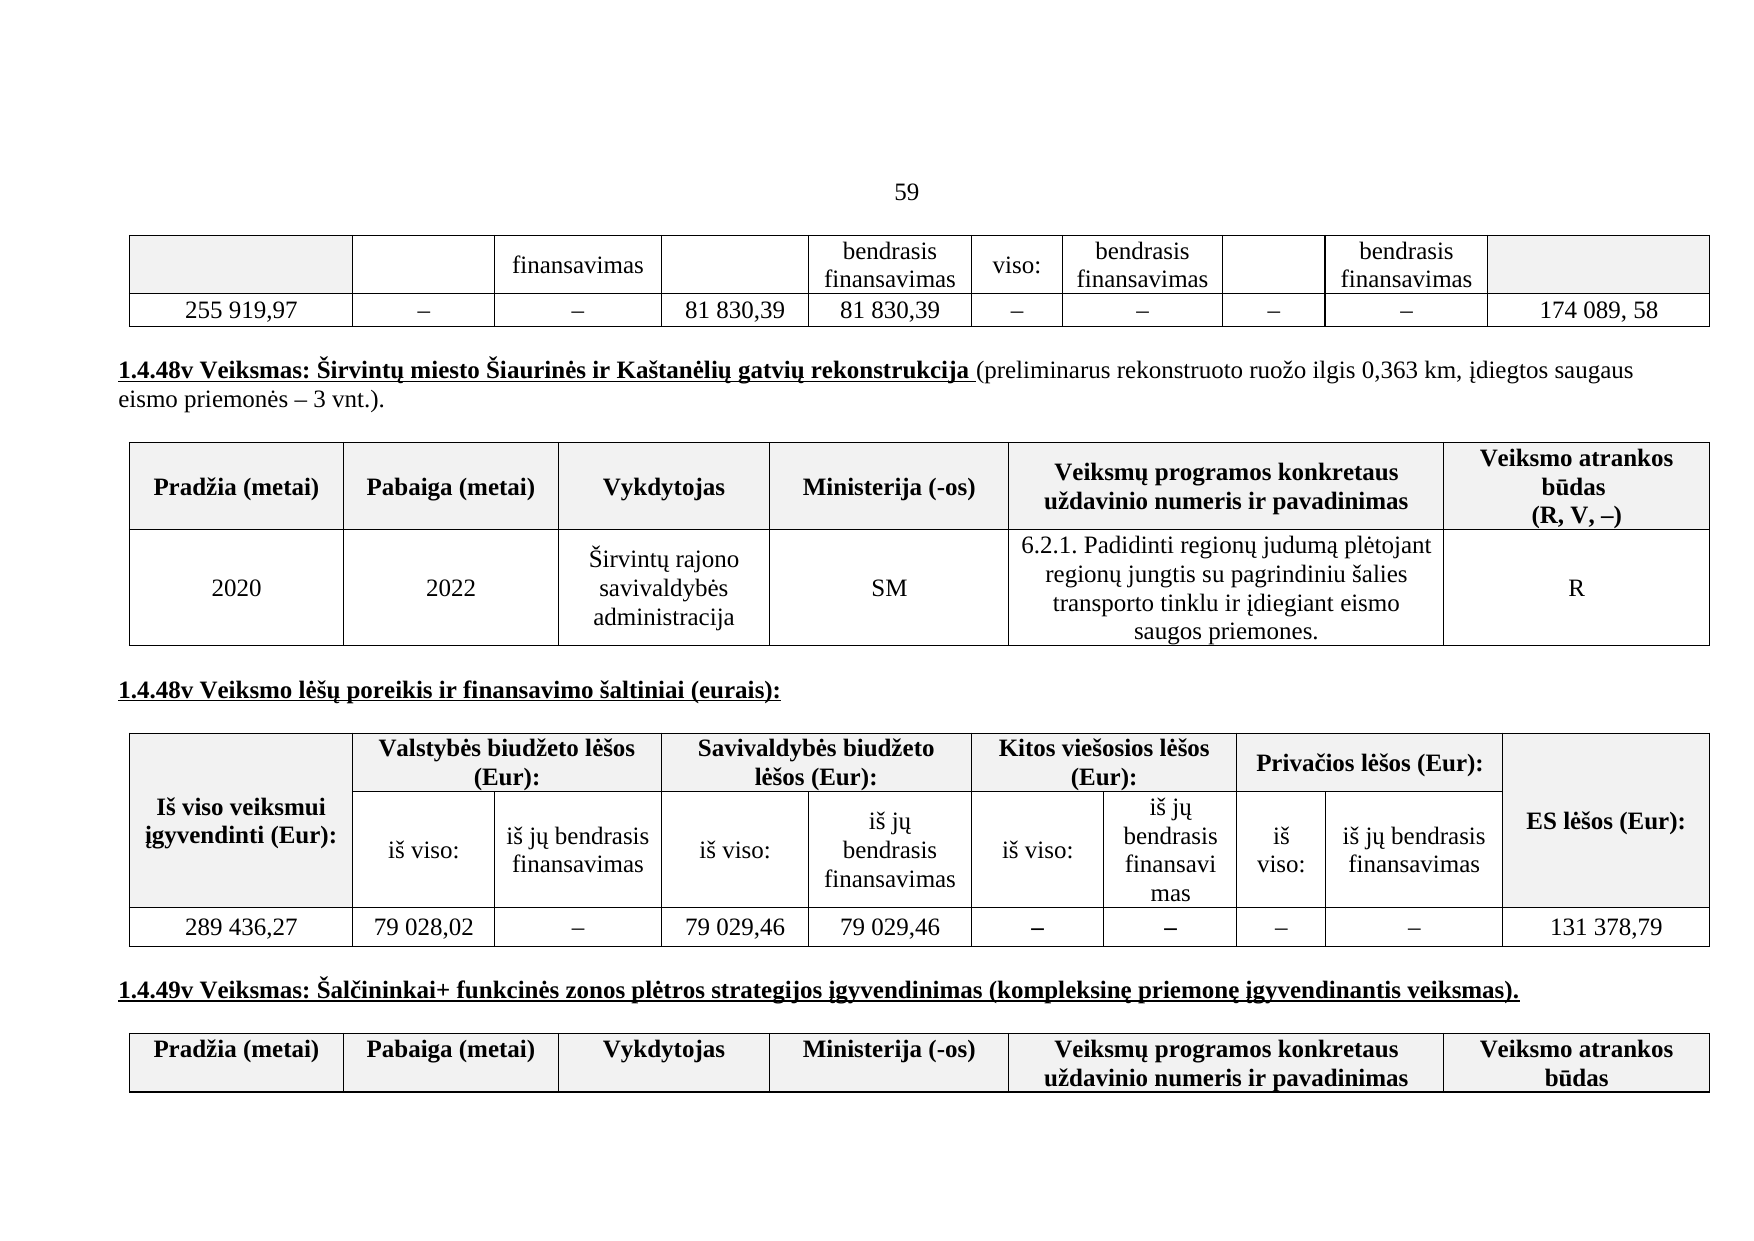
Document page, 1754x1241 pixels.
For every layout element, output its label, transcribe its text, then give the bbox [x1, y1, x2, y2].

table_cell – [972, 908, 1103, 946]
table_cell viso: [972, 236, 1062, 293]
table_header ES lėšos (Eur): [1503, 734, 1709, 907]
table_cell 289 436,27 [130, 908, 352, 946]
table_cell 174 089, 58 [1488, 294, 1709, 326]
table_cell – [1326, 908, 1502, 946]
table_cell 81 830,39 [809, 294, 971, 326]
table_cell – [1237, 908, 1325, 946]
table_cell – [972, 294, 1062, 326]
table_header [130, 236, 352, 293]
table_cell iš jų bendrasis finansavimas [495, 792, 661, 907]
table_cell – [1223, 294, 1324, 326]
table_cell Širvintų rajono savivaldybės administracija [559, 530, 769, 645]
table_cell [662, 236, 808, 293]
table_cell iš jų bendrasis finansavimas [1104, 792, 1236, 907]
table_header Veiksmo atrankos būdas (R, V, –) [1444, 443, 1709, 529]
table_cell – [353, 294, 494, 326]
table_header Iš viso veiksmui įgyvendinti (Eur): [130, 734, 352, 907]
table_cell iš jų bendrasis finansavimas [1326, 792, 1502, 907]
table_cell bendrasis finansavimas [1326, 236, 1487, 293]
table_cell [353, 236, 494, 293]
table_cell bendrasis finansavimas [809, 236, 971, 293]
table_cell – [495, 294, 661, 326]
table_header Valstybės biudžeto lėšos (Eur): [353, 734, 661, 791]
table_cell R [1444, 530, 1709, 645]
text 1.4.48v Veiksmo lėšų poreikis ir finansavimo šaltiniai (eurais): [118, 675, 1695, 704]
table_cell [1223, 236, 1324, 293]
table_header Ministerija (-os) [770, 443, 1008, 529]
text 1.4.49v Veiksmas: Šalčininkai+ funkcinės zonos plėtros strategijos įgyvendinimas (kompleksinę priemonę įgyvendinantis veiksmas). [118, 975, 1695, 1004]
table_header Pabaiga (metai) [344, 443, 558, 529]
table_cell 131 378,79 [1503, 908, 1709, 946]
table_header Pradžia (metai) [130, 443, 343, 529]
table_header Kitos viešosios lėšos (Eur): [972, 734, 1236, 791]
table_header Savivaldybės biudžeto lėšos (Eur): [662, 734, 971, 791]
table_cell iš viso: [353, 792, 494, 907]
table_cell bendrasis finansavimas [1063, 236, 1222, 293]
table_header Veiksmų programos konkretaus uždavinio numeris ir pavadinimas [1009, 443, 1443, 529]
table_cell – [1063, 294, 1222, 326]
table_cell 79 028,02 [353, 908, 494, 946]
table_cell finansavimas [495, 236, 661, 293]
table_cell 2022 [344, 530, 558, 645]
table_cell – [1104, 908, 1236, 946]
table_cell 79 029,46 [662, 908, 808, 946]
table_cell – [495, 908, 661, 946]
table_cell iš viso: [1237, 792, 1325, 907]
table_cell 255 919,97 [130, 294, 352, 326]
table_cell iš viso: [972, 792, 1103, 907]
table_header [1488, 236, 1709, 293]
table_cell – [1326, 294, 1487, 326]
table_header Veiksmų programos konkretaus uždavinio numeris ir pavadinimas [1009, 1034, 1443, 1091]
table_cell 6.2.1. Padidinti regionų judumą plėtojant regionų jungtis su pagrindiniu šalies transporto tinklu ir įdiegiant eismo saugos priemones. [1009, 530, 1443, 645]
table_header Pabaiga (metai) [344, 1034, 558, 1091]
table_header Vykdytojas [559, 443, 769, 529]
table_cell 81 830,39 [662, 294, 808, 326]
text 1.4.48v Veiksmas: Širvintų miesto Šiaurinės ir Kaštanėlių gatvių rekonstrukcija (preliminarus rekonstruoto ruožo ilgis 0,363 km, įdiegtos saugaus eismo priemonės – 3 vnt.). [118, 356, 1695, 413]
table_cell iš viso: [662, 792, 808, 907]
table_header Vykdytojas [559, 1034, 769, 1091]
table_header Privačios lėšos (Eur): [1237, 734, 1502, 791]
table_header Pradžia (metai) [130, 1034, 343, 1091]
table_cell SM [770, 530, 1008, 645]
table_header Veiksmo atrankos būdas [1444, 1034, 1709, 1091]
table_cell 2020 [130, 530, 343, 645]
table_cell 79 029,46 [809, 908, 971, 946]
table_header Ministerija (-os) [770, 1034, 1008, 1091]
table_cell iš jų bendrasis finansavimas [809, 792, 971, 907]
